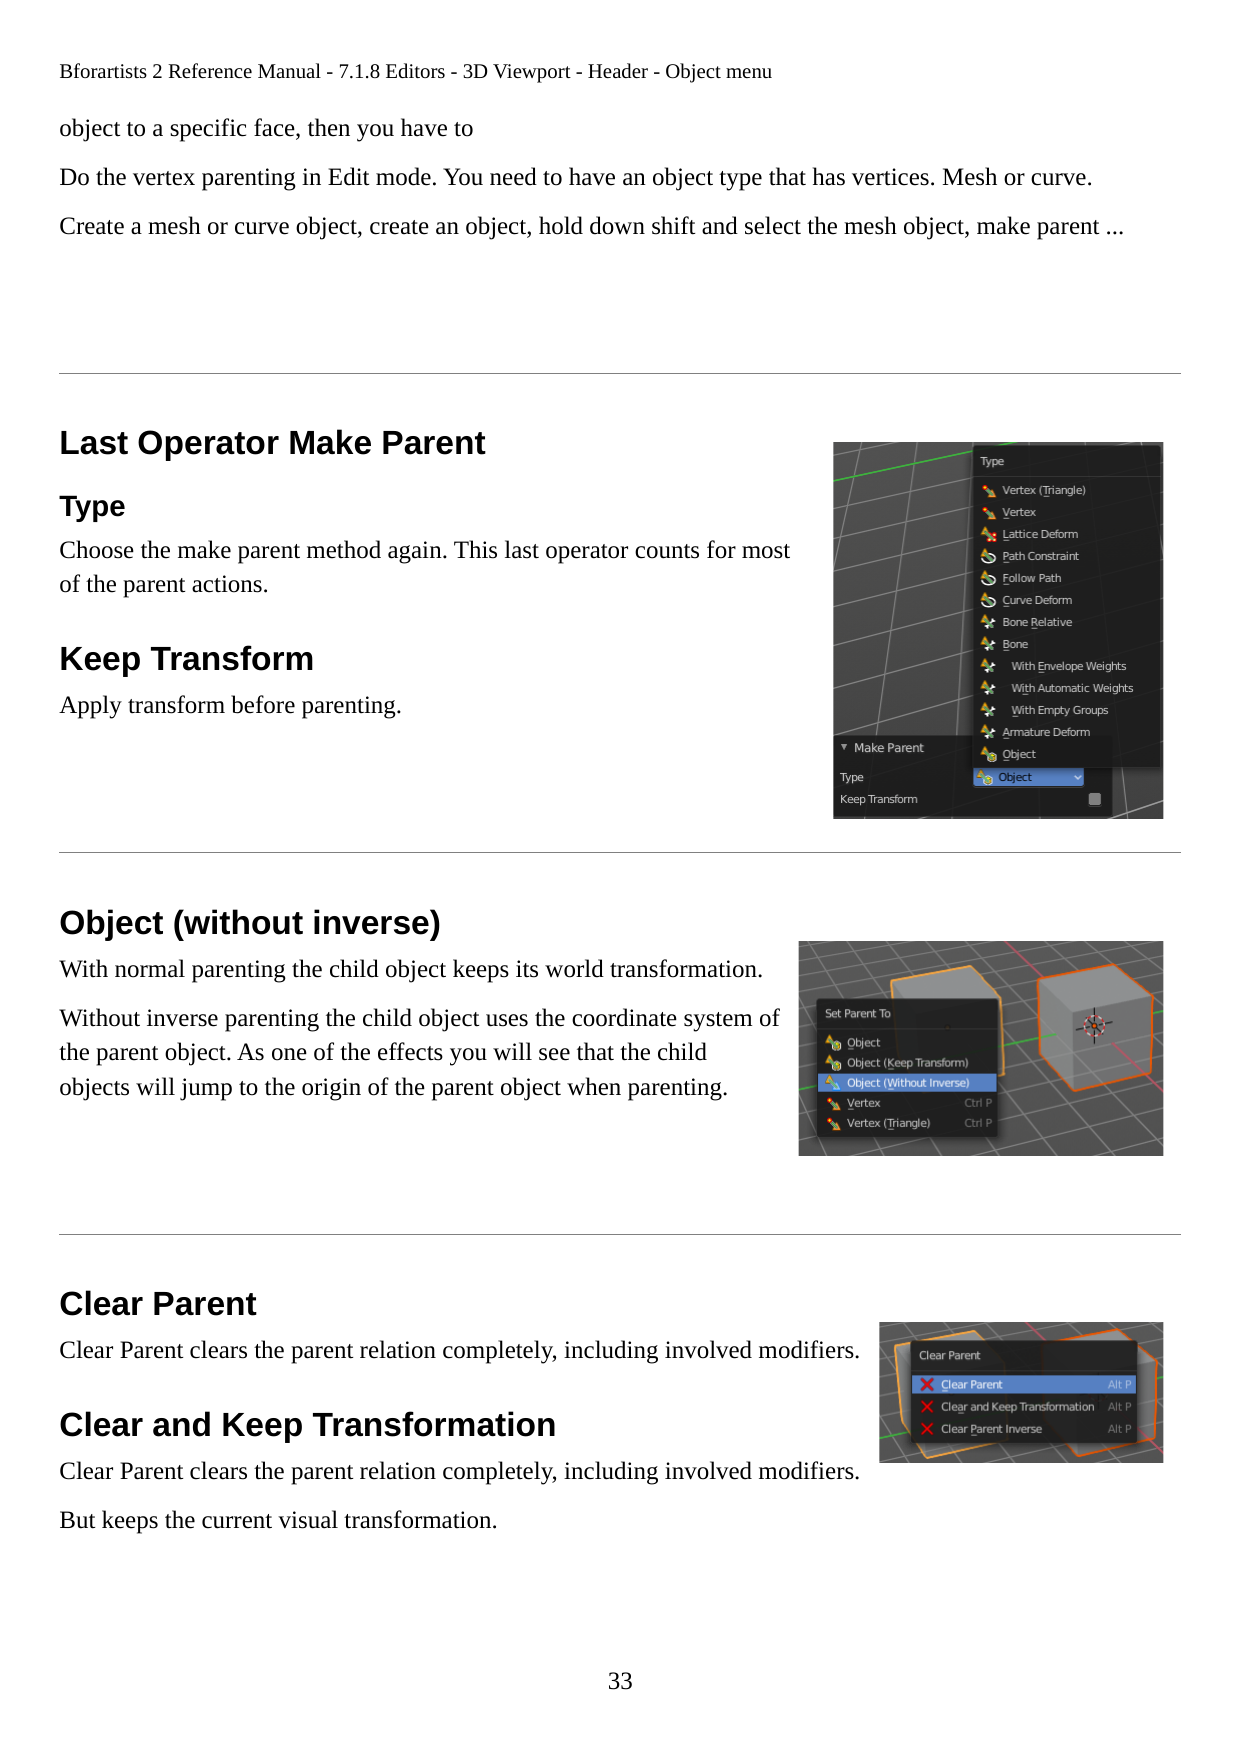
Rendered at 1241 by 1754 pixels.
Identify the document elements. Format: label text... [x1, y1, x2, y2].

text Without inverse parenting the child object uses the coordinate system of the parent object. As one of the effects you will see that the child objects will jump to the origin of the parent object when parenting. [59, 1003, 798, 1101]
subtitle Object (without inverse) [59, 903, 1181, 941]
subtitle Keep Transform [59, 639, 833, 678]
subtitle Clear Parent [59, 1284, 1181, 1323]
text But keeps the current visual transformation. [59, 1505, 1181, 1534]
text object to a specific face, then you have to [59, 113, 1181, 141]
subtitle Clear and Keep Transformation [59, 1405, 879, 1444]
text Create a mesh or curve object, create an object, hold down shift and select the mesh object, make parent ... [59, 211, 1181, 239]
subtitle [1164, 489, 1181, 522]
text With normal parenting the child object keeps its world transformation. [59, 954, 798, 982]
subtitle [1164, 1405, 1181, 1444]
picture [833, 442, 1164, 819]
text Choose the make parent method again. This last operator counts for most of the parent actions. [59, 535, 833, 598]
subtitle Type [59, 489, 833, 522]
subtitle [1164, 639, 1181, 678]
picture [798, 941, 1164, 1156]
text Do the vertex parenting in Edit mode. You need to have an object type that has vertices. Mesh or curve. [59, 162, 1181, 190]
picture [879, 1322, 1164, 1463]
text Apply transform before parenting. [59, 690, 833, 719]
text Clear Parent clears the parent relation completely, including involved modifiers. [59, 1335, 879, 1364]
text Clear Parent clears the parent relation completely, including involved modifiers. [59, 1456, 1181, 1485]
subtitle Last Operator Make Parent [59, 423, 1181, 462]
